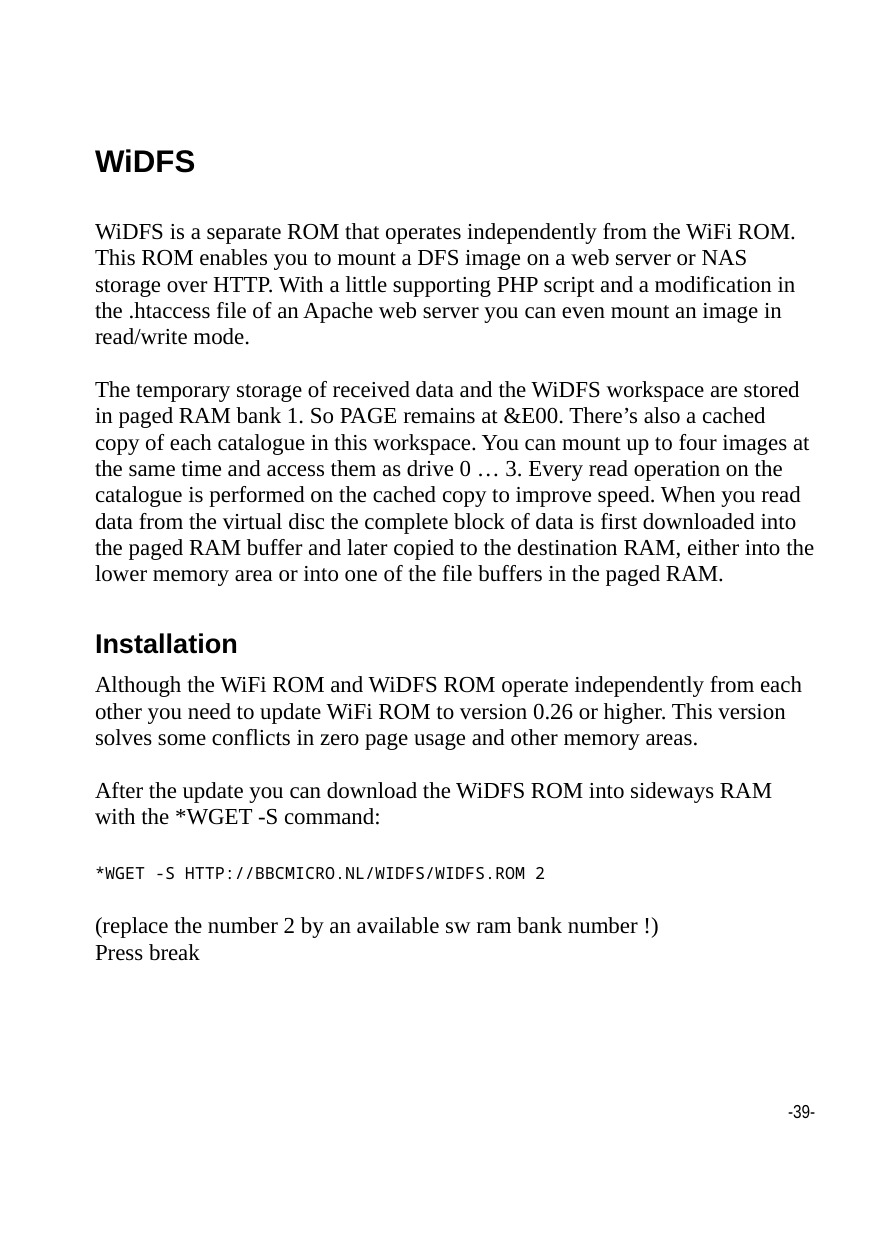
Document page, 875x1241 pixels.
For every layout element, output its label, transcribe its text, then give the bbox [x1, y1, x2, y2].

subtitle Installation [95, 628, 815, 659]
text (replace the number 2 by an available sw ram bank number !) [95, 912, 815, 938]
text The temporary storage of received data and the WiDFS workspace are stored in paged RAM bank 1. So PAGE remains at &E00. There’s also a cached copy of each catalogue in this workspace. You can mount up to four images at the same time and access them as drive 0 … 3. Every read operation on the catalogue is performed on the cached copy to improve speed. When you read data from the virtual disc the complete block of data is first downloaded into the paged RAM buffer and later copied to the destination RAM, either into the lower memory area or into one of the file buffers in the paged RAM. [95, 376, 815, 587]
text *WGET -S HTTP://BBCMICRO.NL/WIDFS/WIDFS.ROM 2 [95, 856, 815, 886]
text Press break [95, 938, 815, 965]
text Although the WiFi ROM and WiDFS ROM operate independently from each other you need to update WiFi ROM to version 0.26 or higher. This version solves some conflicts in zero page usage and other memory areas. [95, 672, 815, 751]
subtitle WiDFS [95, 143, 815, 179]
text WiDFS is a separate ROM that operates independently from the WiFi ROM. This ROM enables you to mount a DFS image on a web server or NAS storage over HTTP. With a little supporting PHP script and a modification in the .htaccess file of an Apache web server you can even mount an image in read/write mode. [95, 218, 815, 350]
text After the update you can download the WiDFS ROM into sideways RAM with the *WGET -S command: [95, 777, 815, 830]
